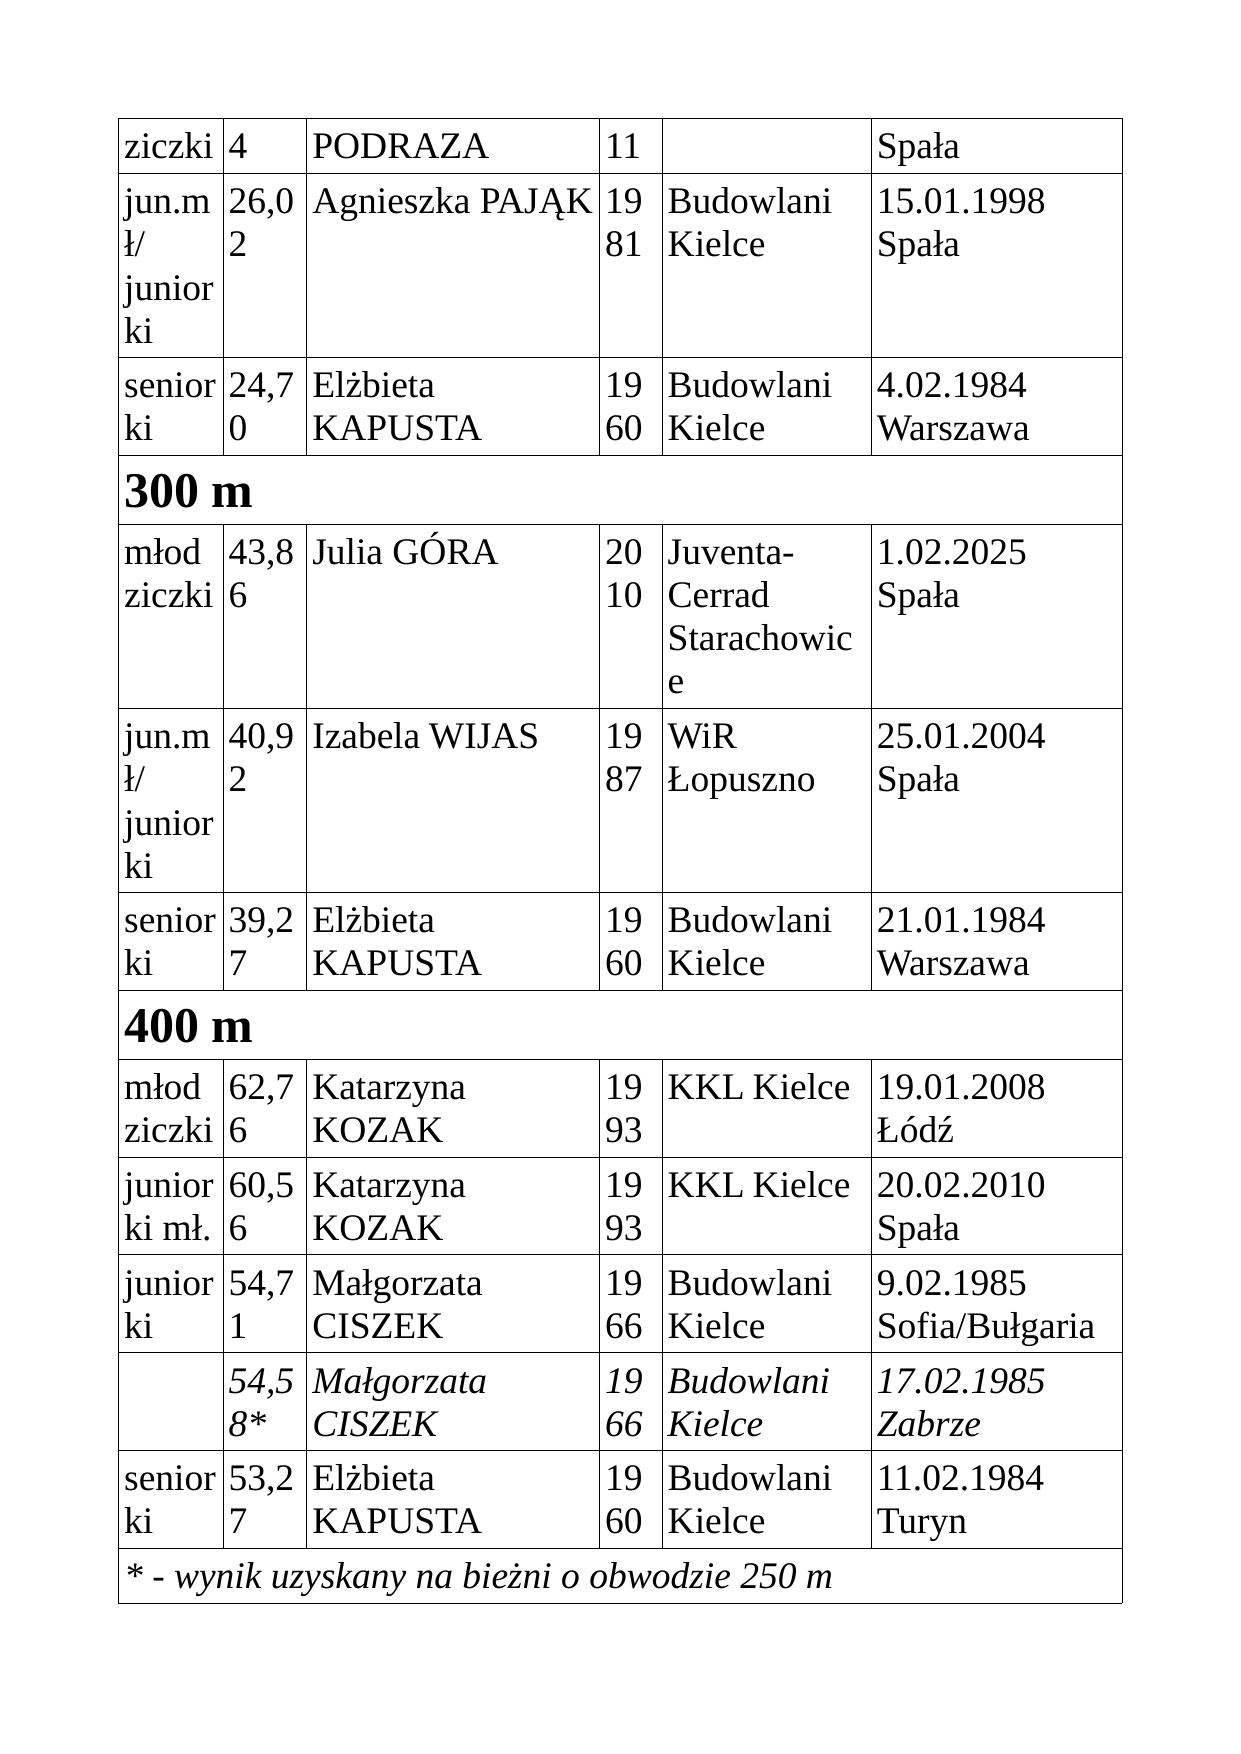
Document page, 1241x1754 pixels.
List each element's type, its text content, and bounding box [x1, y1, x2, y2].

table_cell seniorki [119, 893, 223, 990]
table_cell 1.02.2025 Spała [872, 525, 1122, 708]
table_cell młodziczki [119, 525, 223, 708]
table_cell 20.02.2010 Spała [872, 1158, 1122, 1254]
table_cell 54,71 [224, 1255, 306, 1352]
table_cell 17.02.1985 Zabrze [872, 1353, 1122, 1450]
table_cell Elżbieta KAPUSTA [307, 893, 599, 990]
table_cell Budowlani Kielce [663, 1255, 871, 1352]
table_cell 21.01.1984 Warszawa [872, 893, 1122, 990]
table_cell 11 [600, 119, 662, 173]
table_cell 60,56 [224, 1158, 306, 1254]
table_cell Elżbieta KAPUSTA [307, 1451, 599, 1548]
table_cell Julia GÓRA [307, 525, 599, 708]
table_cell 19.01.2008 Łódź [872, 1060, 1122, 1157]
table_cell * - wynik uzyskany na bieżni o obwodzie 250 m [119, 1549, 1122, 1602]
table_cell Spała [872, 119, 1122, 173]
table_cell 300 m [119, 456, 1122, 524]
table_cell 1993 [600, 1060, 662, 1157]
table_cell 24,70 [224, 358, 306, 455]
table_cell 2010 [600, 525, 662, 708]
table_cell Katarzyna KOZAK [307, 1060, 599, 1157]
table_cell seniorki [119, 358, 223, 455]
table_cell 43,86 [224, 525, 306, 708]
table_cell młodziczki [119, 1060, 223, 1157]
table_cell Budowlani Kielce [663, 174, 871, 357]
table_cell Budowlani Kielce [663, 1451, 871, 1548]
table_cell Katarzyna KOZAK [307, 1158, 599, 1254]
table_cell WiR Łopuszno [663, 709, 871, 892]
table_cell 400 m [119, 991, 1122, 1059]
table_cell 9.02.1985 Sofia/Bułgaria [872, 1255, 1122, 1352]
table_cell 1966 [600, 1255, 662, 1352]
table_cell Małgorzata CISZEK [307, 1353, 599, 1450]
table_cell KKL Kielce [663, 1060, 871, 1157]
table_cell Małgorzata CISZEK [307, 1255, 599, 1352]
table_cell 62,76 [224, 1060, 306, 1157]
table_cell Budowlani Kielce [663, 1353, 871, 1450]
table_cell Juventa-Cerrad Starachowice [663, 525, 871, 708]
table_cell 53,27 [224, 1451, 306, 1548]
table_cell 1960 [600, 358, 662, 455]
table_cell ziczki [119, 119, 223, 173]
table_cell Agnieszka PAJĄK [307, 174, 599, 357]
table_cell 1960 [600, 893, 662, 990]
table_cell 25.01.2004 Spała [872, 709, 1122, 892]
table_cell [119, 1353, 223, 1450]
table_cell Budowlani Kielce [663, 893, 871, 990]
table_cell 54,58* [224, 1353, 306, 1450]
table_cell jun.mł/juniorki [119, 709, 223, 892]
table_cell 1960 [600, 1451, 662, 1548]
table_cell Elżbieta KAPUSTA [307, 358, 599, 455]
table_cell Izabela WIJAS [307, 709, 599, 892]
table_cell 1966 [600, 1353, 662, 1450]
table_cell 4 [224, 119, 306, 173]
table_cell 1987 [600, 709, 662, 892]
table_cell 1993 [600, 1158, 662, 1254]
table_cell PODRAZA [307, 119, 599, 173]
table_cell juniorki mł. [119, 1158, 223, 1254]
table_cell 15.01.1998 Spała [872, 174, 1122, 357]
table_cell 1981 [600, 174, 662, 357]
table_cell 4.02.1984 Warszawa [872, 358, 1122, 455]
table_cell juniorki [119, 1255, 223, 1352]
table_cell KKL Kielce [663, 1158, 871, 1254]
table_cell 26,02 [224, 174, 306, 357]
table_cell 39,27 [224, 893, 306, 990]
table_cell [663, 119, 871, 173]
table_cell 40,92 [224, 709, 306, 892]
table_cell 11.02.1984 Turyn [872, 1451, 1122, 1548]
table_cell jun.mł/juniorki [119, 174, 223, 357]
table_cell seniorki [119, 1451, 223, 1548]
table_cell Budowlani Kielce [663, 358, 871, 455]
